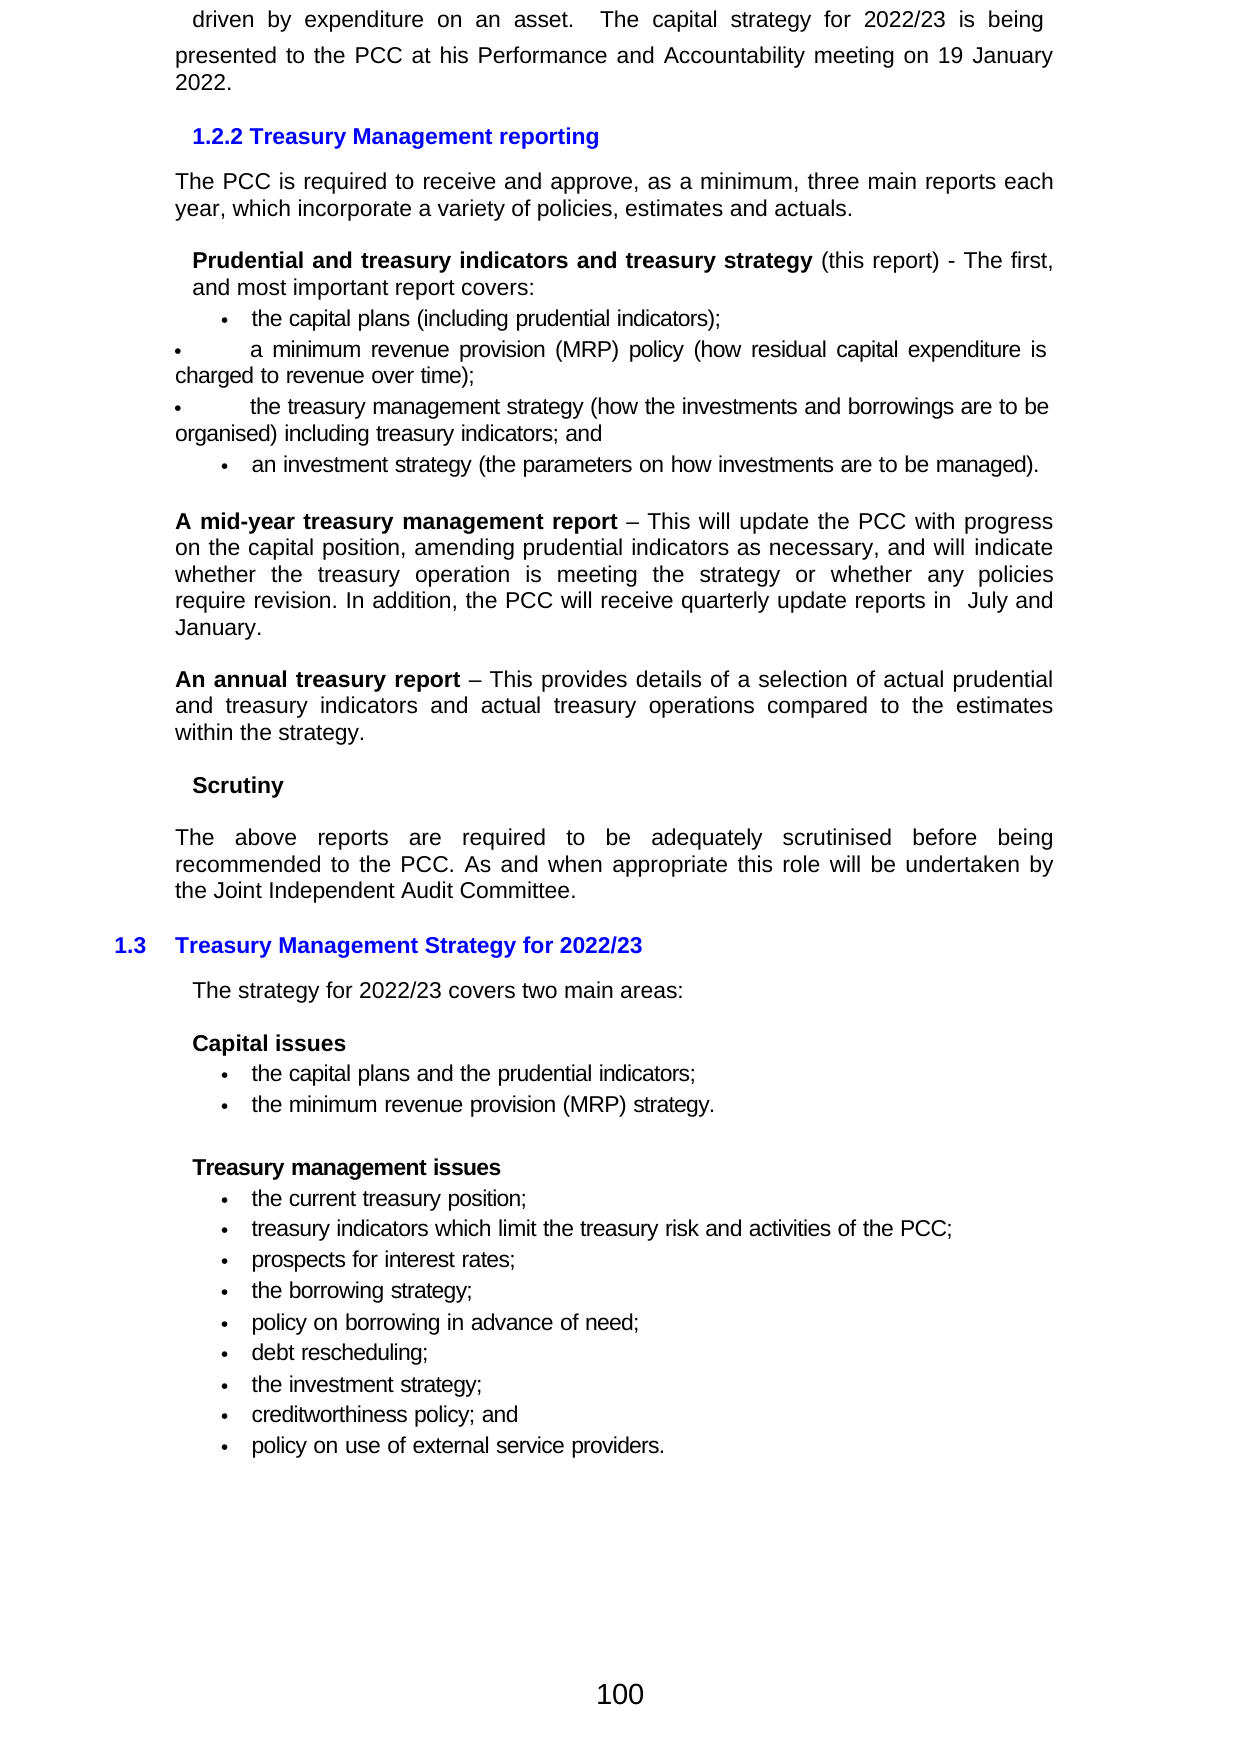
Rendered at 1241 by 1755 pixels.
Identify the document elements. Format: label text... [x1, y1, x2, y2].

list the investment strategy; [222, 1371, 1066, 1397]
list debt rescheduling; [222, 1339, 1066, 1366]
list the treasury management strategy (how the investments and borrowings are to be organised) including treasury indicators; and [175, 393, 1054, 446]
text The PCC is required to receive and approve, as a minimum, three main reports each year, which incorporate a variety of policies, estimates and actuals. [175, 168, 1054, 221]
list Treasury Management Strategy for 2022/23 [114, 932, 1066, 958]
text Prudential and treasury indicators and treasury strategy (this report) - The first, and most important report covers: [192, 247, 1054, 300]
text presented to the PCC at his Performance and Accountability meeting on 19 January 2022. [175, 42, 1054, 95]
list the capital plans (including prudential indicators); [222, 305, 1066, 331]
text Scrutiny [192, 772, 1066, 798]
list a minimum revenue provision (MRP) policy (how residual capital expenditure is charged to revenue over time); [175, 336, 1054, 388]
list the borrowing strategy; [222, 1277, 1066, 1304]
list prospects for interest rates; [222, 1246, 1066, 1273]
list creditworthiness policy; and [222, 1401, 1066, 1428]
text The strategy for 2022/23 covers two main areas: [192, 977, 1066, 1003]
list Treasury Management reporting [192, 123, 1066, 149]
text An annual treasury report – This provides details of a selection of actual prudential and treasury indicators and actual treasury operations compared to the estimates within the strategy. [175, 666, 1054, 745]
list an investment strategy (the parameters on how investments are to be managed). [222, 451, 1066, 477]
list policy on borrowing in advance of need; [222, 1308, 1066, 1335]
list treasury indicators which limit the treasury risk and activities of the PCC; [222, 1215, 1066, 1242]
text Capital issues [192, 1029, 1066, 1056]
list the capital plans and the prudential indicators; [222, 1060, 1066, 1087]
text The above reports are required to be adequately scrutinised before being recommended to the PCC. As and when appropriate this role will be undertaken by the Joint Independent Audit Committee. [175, 824, 1054, 903]
text A mid-year treasury management report – This will update the PCC with progress on the capital position, amending prudential indicators as necessary, and will indicate whether the treasury operation is meeting the strategy or whether any policies require revision. In addition, the PCC will receive quarterly update reports in July and January. [175, 508, 1054, 640]
text driven by expenditure on an asset. The capital strategy for 2022/23 is being [192, 6, 1066, 32]
list the minimum revenue provision (MRP) strategy. [222, 1091, 1066, 1118]
list policy on use of external service providers. [222, 1432, 1066, 1459]
text Treasury management issues [192, 1153, 1066, 1180]
list the current treasury position; [222, 1184, 1066, 1211]
